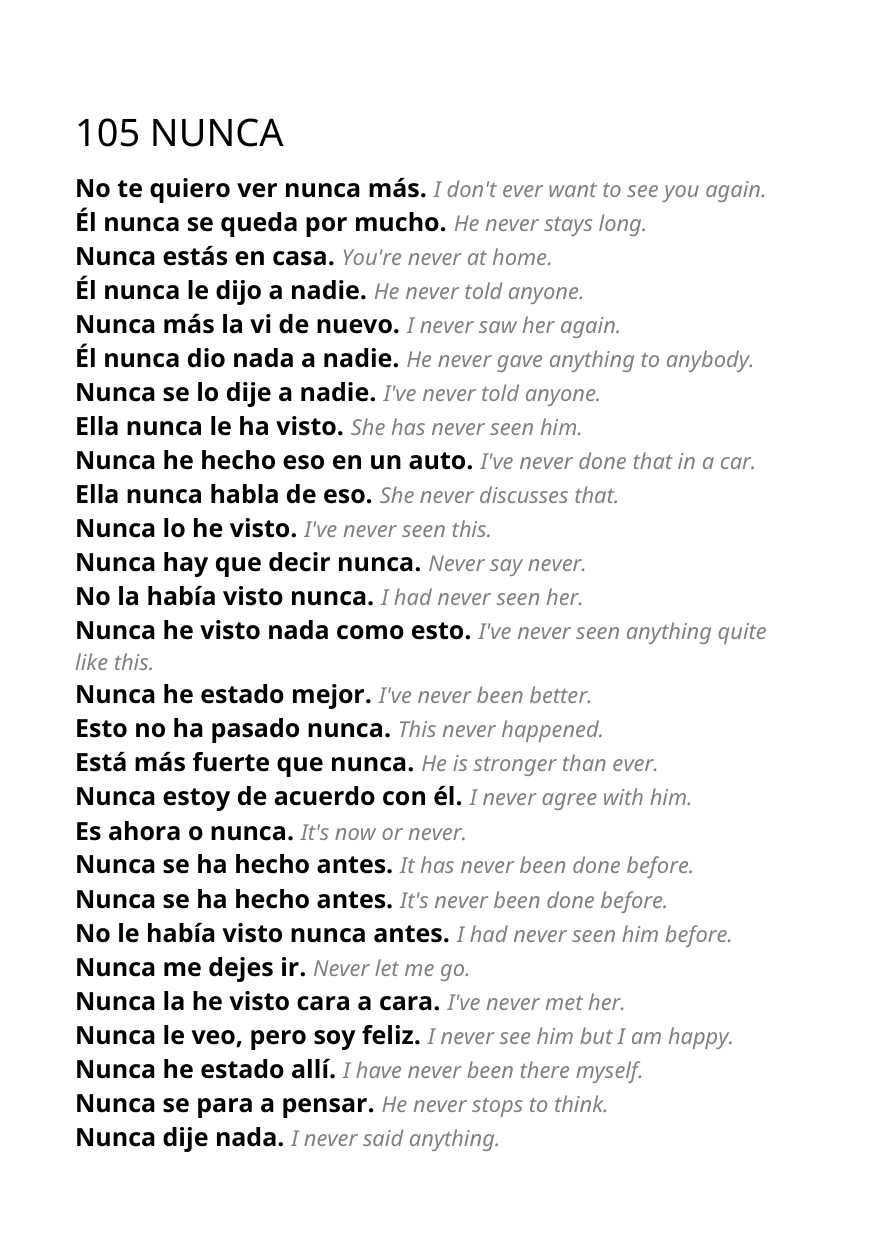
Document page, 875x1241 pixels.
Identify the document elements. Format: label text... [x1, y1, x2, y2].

text Él nunca le dijo a nadie. He never told anyone. [75, 272, 799, 306]
text Esto no ha pasado nunca. This never happened. [75, 711, 799, 745]
text Nunca he hecho eso en un auto. I've never done that in a car. [75, 443, 799, 477]
text Ella nunca habla de eso. She never discusses that. [75, 477, 799, 511]
text Nunca se ha hecho antes. It's never been done before. [75, 881, 799, 915]
text Nunca más la vi de nuevo. I never saw her again. [75, 306, 799, 341]
text Nunca estoy de acuerdo con él. I never agree with him. [75, 779, 799, 813]
text Nunca se para a pensar. He never stops to think. [75, 1086, 799, 1120]
text Nunca he visto nada como esto. I've never seen anything quite like this. [75, 613, 799, 677]
text Nunca lo he visto. I've never seen this. [75, 511, 799, 545]
subtitle 105 NUNCA [75, 106, 799, 158]
text Nunca la he visto cara a cara. I've never met her. [75, 983, 799, 1017]
text No te quiero ver nunca más. I don't ever want to see you again. [75, 170, 799, 204]
text No le había visto nunca antes. I had never seen him before. [75, 915, 799, 949]
text Nunca estás en casa. You're never at home. [75, 238, 799, 272]
text Nunca hay que decir nunca. Never say never. [75, 545, 799, 579]
text Ella nunca le ha visto. She has never seen him. [75, 409, 799, 443]
text No la había visto nunca. I had never seen her. [75, 579, 799, 613]
text Nunca he estado mejor. I've never been better. [75, 677, 799, 711]
text Nunca le veo, pero soy feliz. I never see him but I am happy. [75, 1017, 799, 1052]
text Nunca me dejes ir. Never let me go. [75, 949, 799, 983]
text Nunca se ha hecho antes. It has never been done before. [75, 847, 799, 881]
text Él nunca se queda por mucho. He never stays long. [75, 204, 799, 238]
text Nunca he estado allí. I have never been there myself. [75, 1052, 799, 1086]
text Nunca se lo dije a nadie. I've never told anyone. [75, 374, 799, 409]
text Está más fuerte que nunca. He is stronger than ever. [75, 745, 799, 779]
text Nunca dije nada. I never said anything. [75, 1120, 799, 1154]
text Es ahora o nunca. It's now or never. [75, 813, 799, 847]
text Él nunca dio nada a nadie. He never gave anything to anybody. [75, 341, 799, 374]
